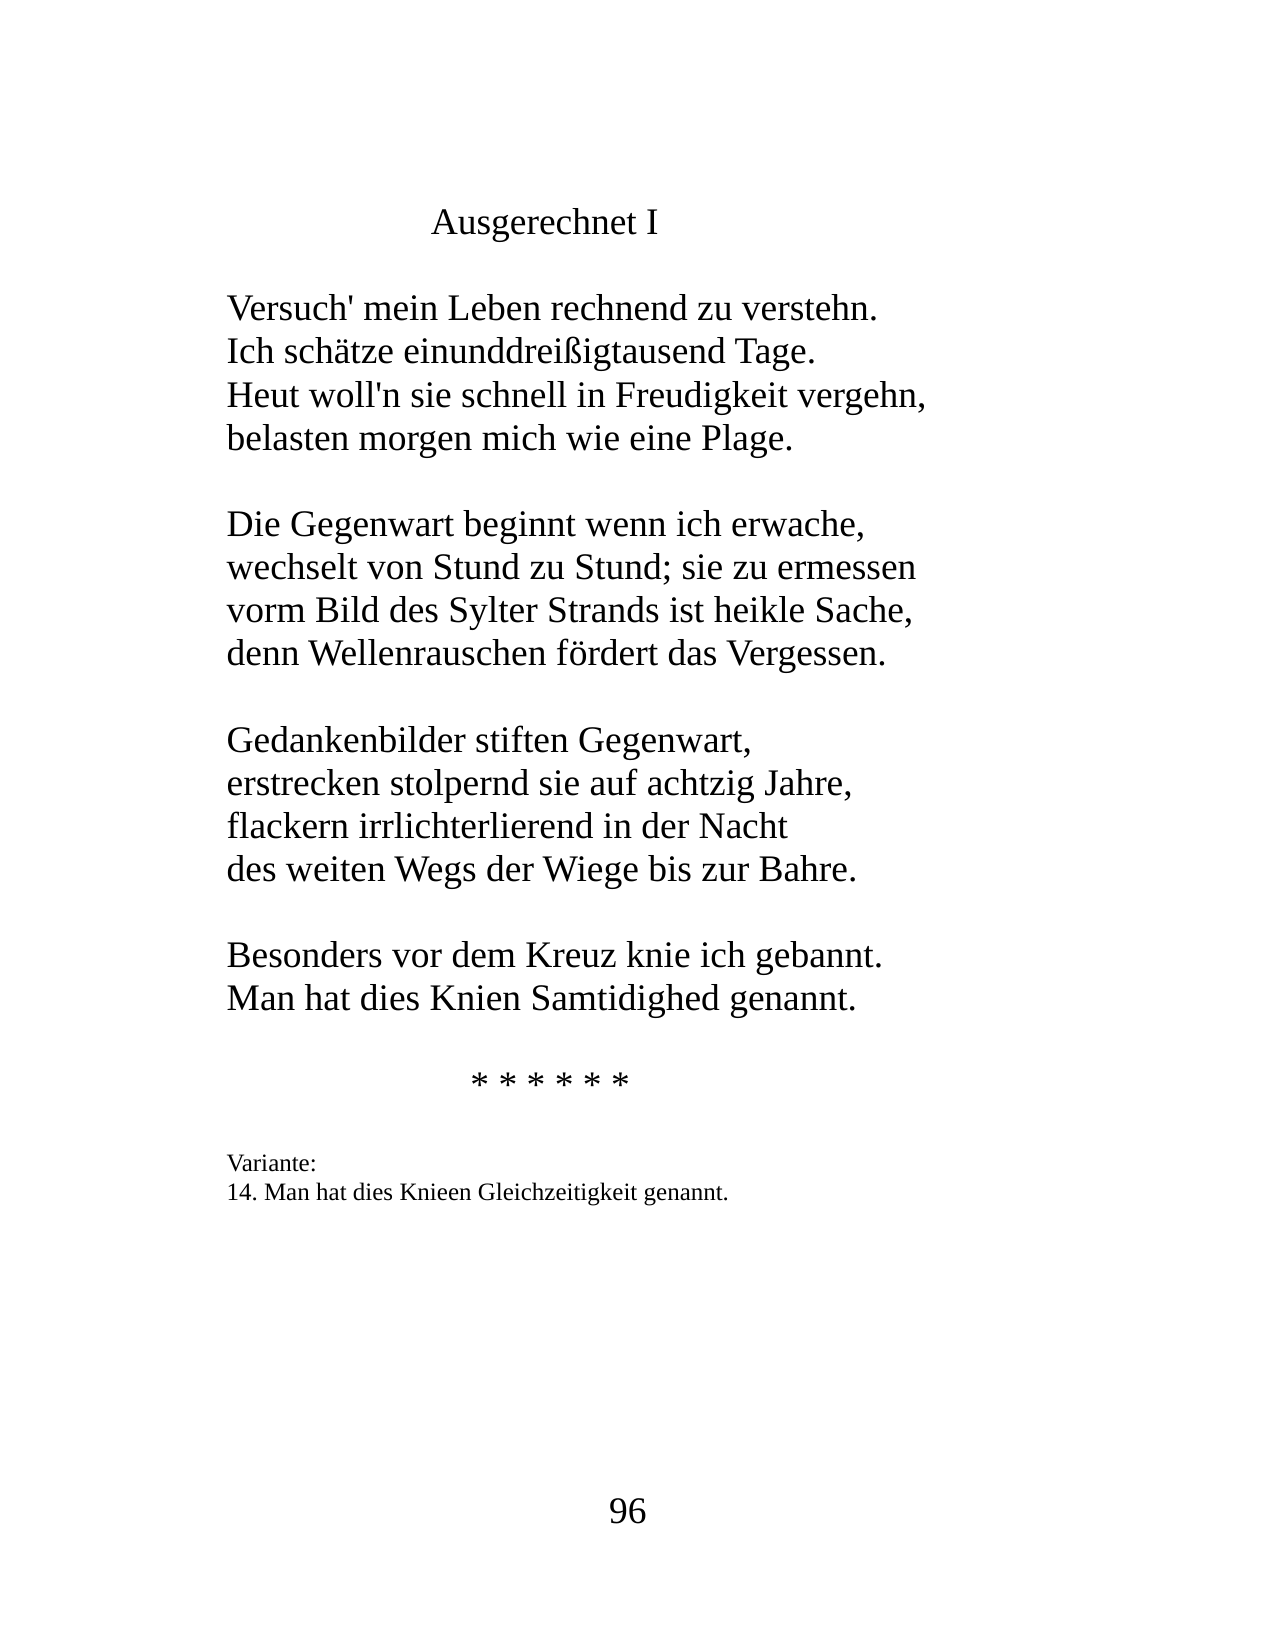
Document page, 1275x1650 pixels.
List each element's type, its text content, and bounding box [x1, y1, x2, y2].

text Ausgerechnet I [226, 199, 1157, 243]
text wechselt von Stund zu Stund; sie zu ermessen [226, 544, 1157, 588]
text Variante: [226, 1148, 1157, 1177]
text Die Gegenwart beginnt wenn ich erwache, [226, 501, 1157, 544]
text Versuch' mein Leben rechnend zu verstehn. [226, 286, 1157, 329]
text vorm Bild des Sylter Strands ist heikle Sache, [226, 588, 1157, 631]
text Ich schätze einunddreißigtausend Tage. [226, 329, 1157, 372]
text erstrecken stolpernd sie auf achtzig Jahre, [226, 760, 1157, 803]
text Man hat dies Knien Samtidighed genannt. [226, 976, 1157, 1019]
text des weiten Wegs der Wiege bis zur Bahre. [226, 846, 1157, 889]
text denn Wellenrauschen fördert das Vergessen. [226, 631, 1157, 674]
text Besonders vor dem Kreuz knie ich gebannt. [226, 933, 1157, 976]
text flackern irrlichterlierend in der Nacht [226, 803, 1157, 846]
text belasten morgen mich wie eine Plage. [226, 415, 1157, 458]
text Heut woll'n sie schnell in Freudigkeit vergehn, [226, 372, 1157, 415]
text Gedankenbilder stiften Gegenwart, [226, 717, 1157, 760]
text * * * * * * [226, 1062, 1157, 1105]
text 14. Man hat dies Knieen Gleichzeitigkeit genannt. [226, 1177, 1157, 1206]
